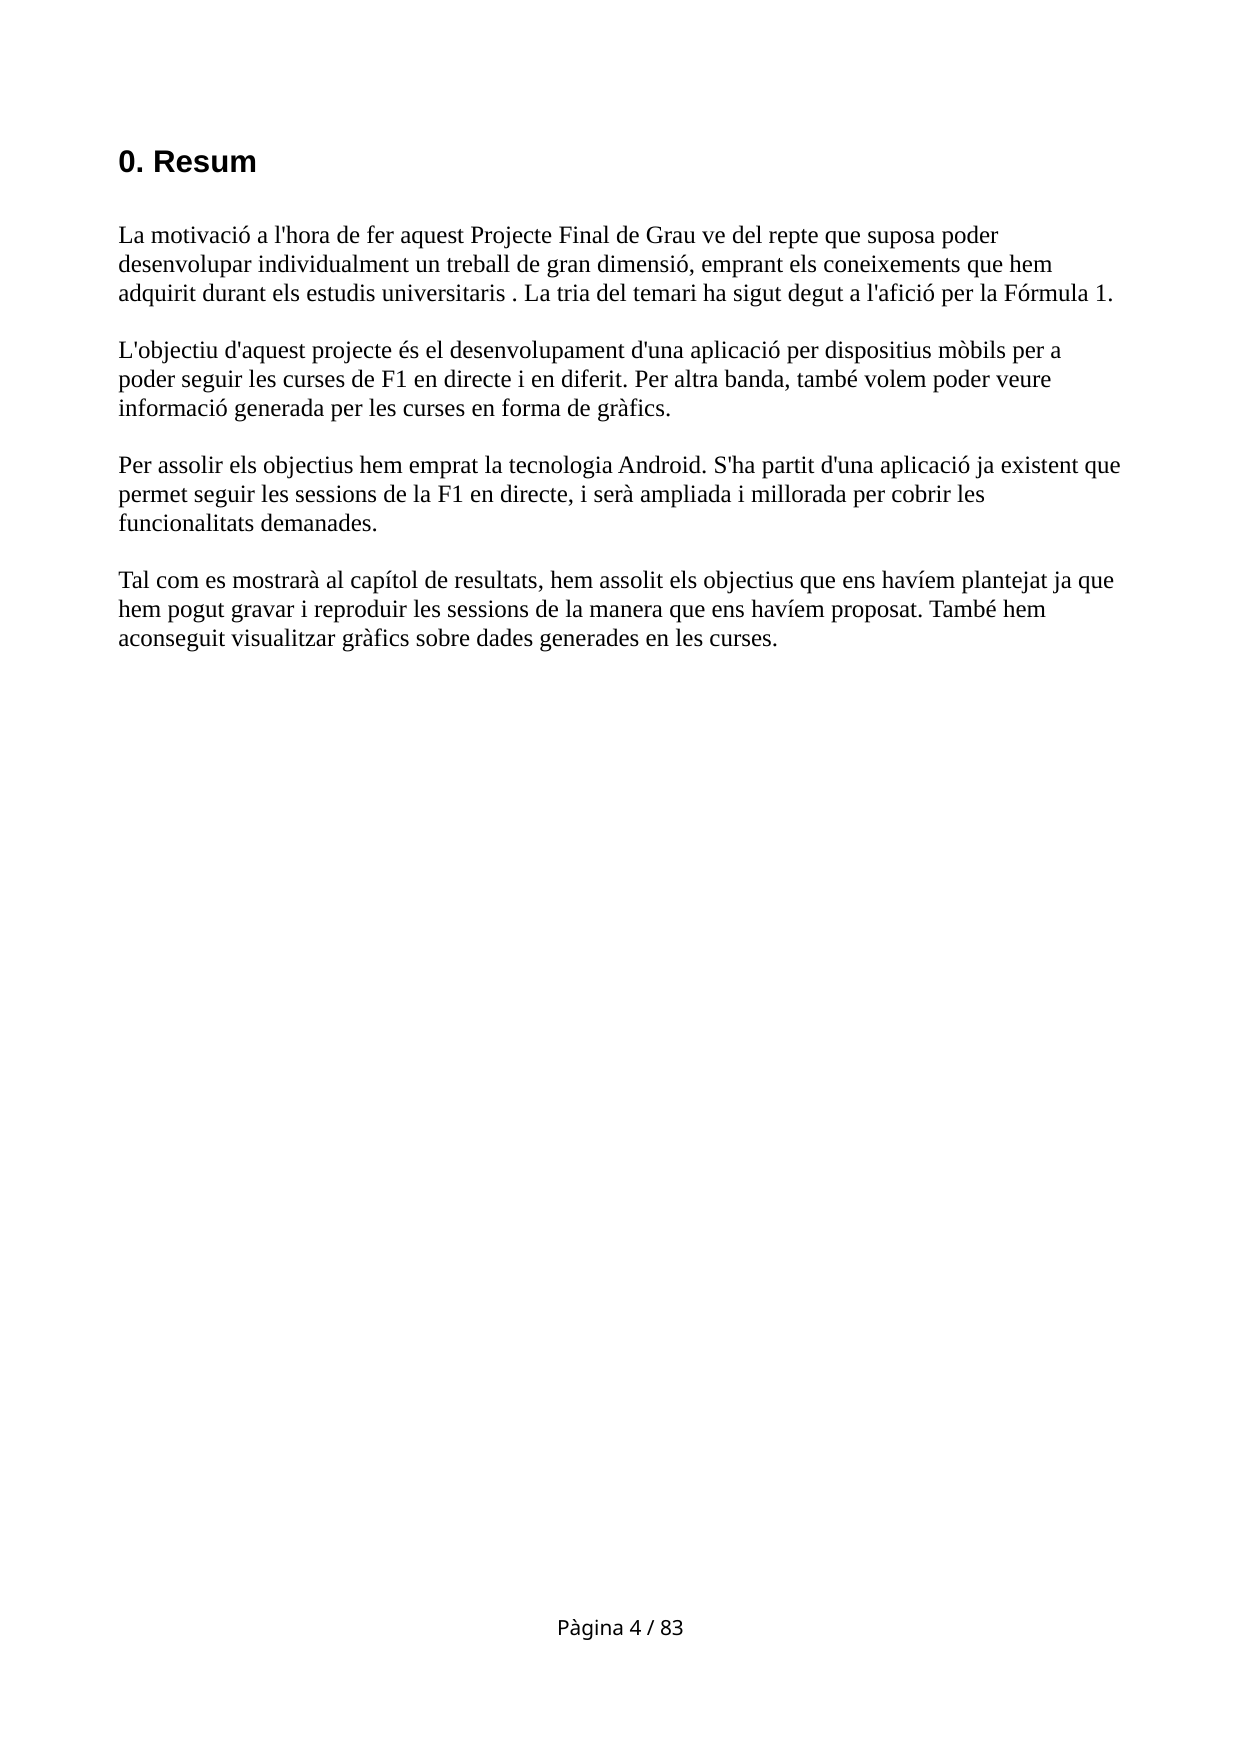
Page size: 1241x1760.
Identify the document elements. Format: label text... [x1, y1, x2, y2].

text Tal com es mostrarà al capítol de resultats, hem assolit els objectius que ens havíem plantejat ja que hem pogut gravar i reproduir les sessions de la manera que ens havíem proposat. També hem aconseguit visualitzar gràfics sobre dades generades en les curses. [118, 565, 1122, 652]
text Per assolir els objectius hem emprat la tecnologia Android. S'ha partit d'una aplicació ja existent que permet seguir les sessions de la F1 en directe, i serà ampliada i millorada per cobrir les funcionalitats demanades. [118, 450, 1122, 537]
text La motivació a l'hora de fer aquest Projecte Final de Grau ve del repte que suposa poder desenvolupar individualment un treball de gran dimensió, emprant els coneixements que hem adquirit durant els estudis universitaris . La tria del temari ha sigut degut a l'afició per la Fórmula 1. [118, 220, 1122, 307]
subtitle 0. Resum [118, 143, 1122, 179]
text L'objectiu d'aquest projecte és el desenvolupament d'una aplicació per dispositius mòbils per a poder seguir les curses de F1 en directe i en diferit. Per altra banda, també volem poder veure informació generada per les curses en forma de gràfics. [118, 335, 1122, 422]
